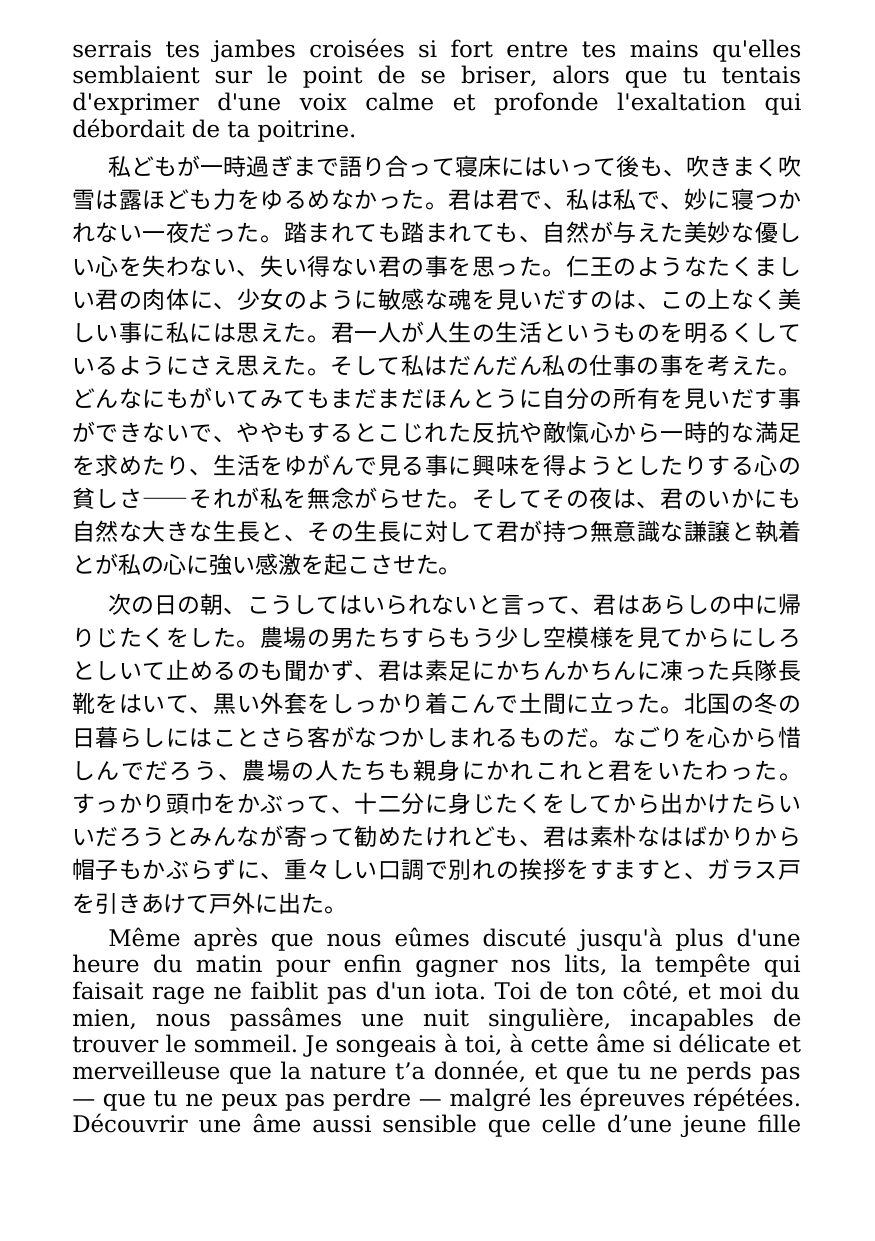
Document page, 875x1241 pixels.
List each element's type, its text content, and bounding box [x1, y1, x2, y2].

text 私どもが一時過ぎまで語り合って寝床にはいって後も、吹きまく吹雪は露ほども力をゆるめなかった。君は君で、私は私で、妙に寝つかれない一夜だった。踏まれても踏まれても、自然が与えた美妙な優しい心を失わない、失い得ない君の事を思った。仁王のようなたくましい君の肉体に、少女のように敏感な魂を見いだすのは、この上なく美しい事に私には思えた。君一人が人生の生活というものを明るくしているようにさえ思えた。そして私はだんだん私の仕事の事を考えた。どんなにもがいてみてもまだまだほんとうに自分の所有を見いだす事ができないで、ややもするとこじれた反抗や敵愾心から一時的な満足を求めたり、生活をゆがんで見る事に興味を得ようとしたりする心の貧しさ――それが私を無念がらせた。そしてその夜は、君のいかにも自然な大きな生長と、その生長に対して君が持つ無意識な謙譲と執着とが私の心に強い感激を起こさせた。 [72, 149, 802, 581]
text serrais tes jambes croisées si fort entre tes mains qu'elles semblaient sur le point de se briser, alors que tu tentais d'exprimer d'une voix calme et profonde l'exaltation qui débordait de ta poitrine. [72, 36, 802, 143]
text 次の日の朝、こうしてはいられないと言って、君はあらしの中に帰りじたくをした。農場の男たちすらもう少し空模様を見てからにしろとしいて止めるのも聞かず、君は素足にかちんかちんに凍った兵隊長靴をはいて、黒い外套をしっかり着こんで土間に立った。北国の冬の日暮らしにはことさら客がなつかしまれるものだ。なごりを心から惜しんでだろう、農場の人たちも親身にかれこれと君をいたわった。すっかり頭巾をかぶって、十二分に身じたくをしてから出かけたらいいだろうとみんなが寄って勧めたけれども、君は素朴なはばかりから帽子もかぶらずに、重々しい口調で別れの挨拶をすますと、ガラス戸を引きあけて戸外に出た。 [72, 587, 802, 919]
text Même après que nous eûmes discuté jusqu'à plus d'une heure du matin pour enfin gagner nos lits, la tempête qui faisait rage ne faiblit pas d'un iota. Toi de ton côté, et moi du mien, nous passâmes une nuit singulière, incapables de trouver le sommeil. Je songeais à toi, à cette âme si délicate et merveilleuse que la nature t’a donnée, et que tu ne perds pas — que tu ne peux pas perdre — malgré les épreuves répétées. Découvrir une âme aussi sensible que celle d’une jeune fille [72, 925, 802, 1138]
